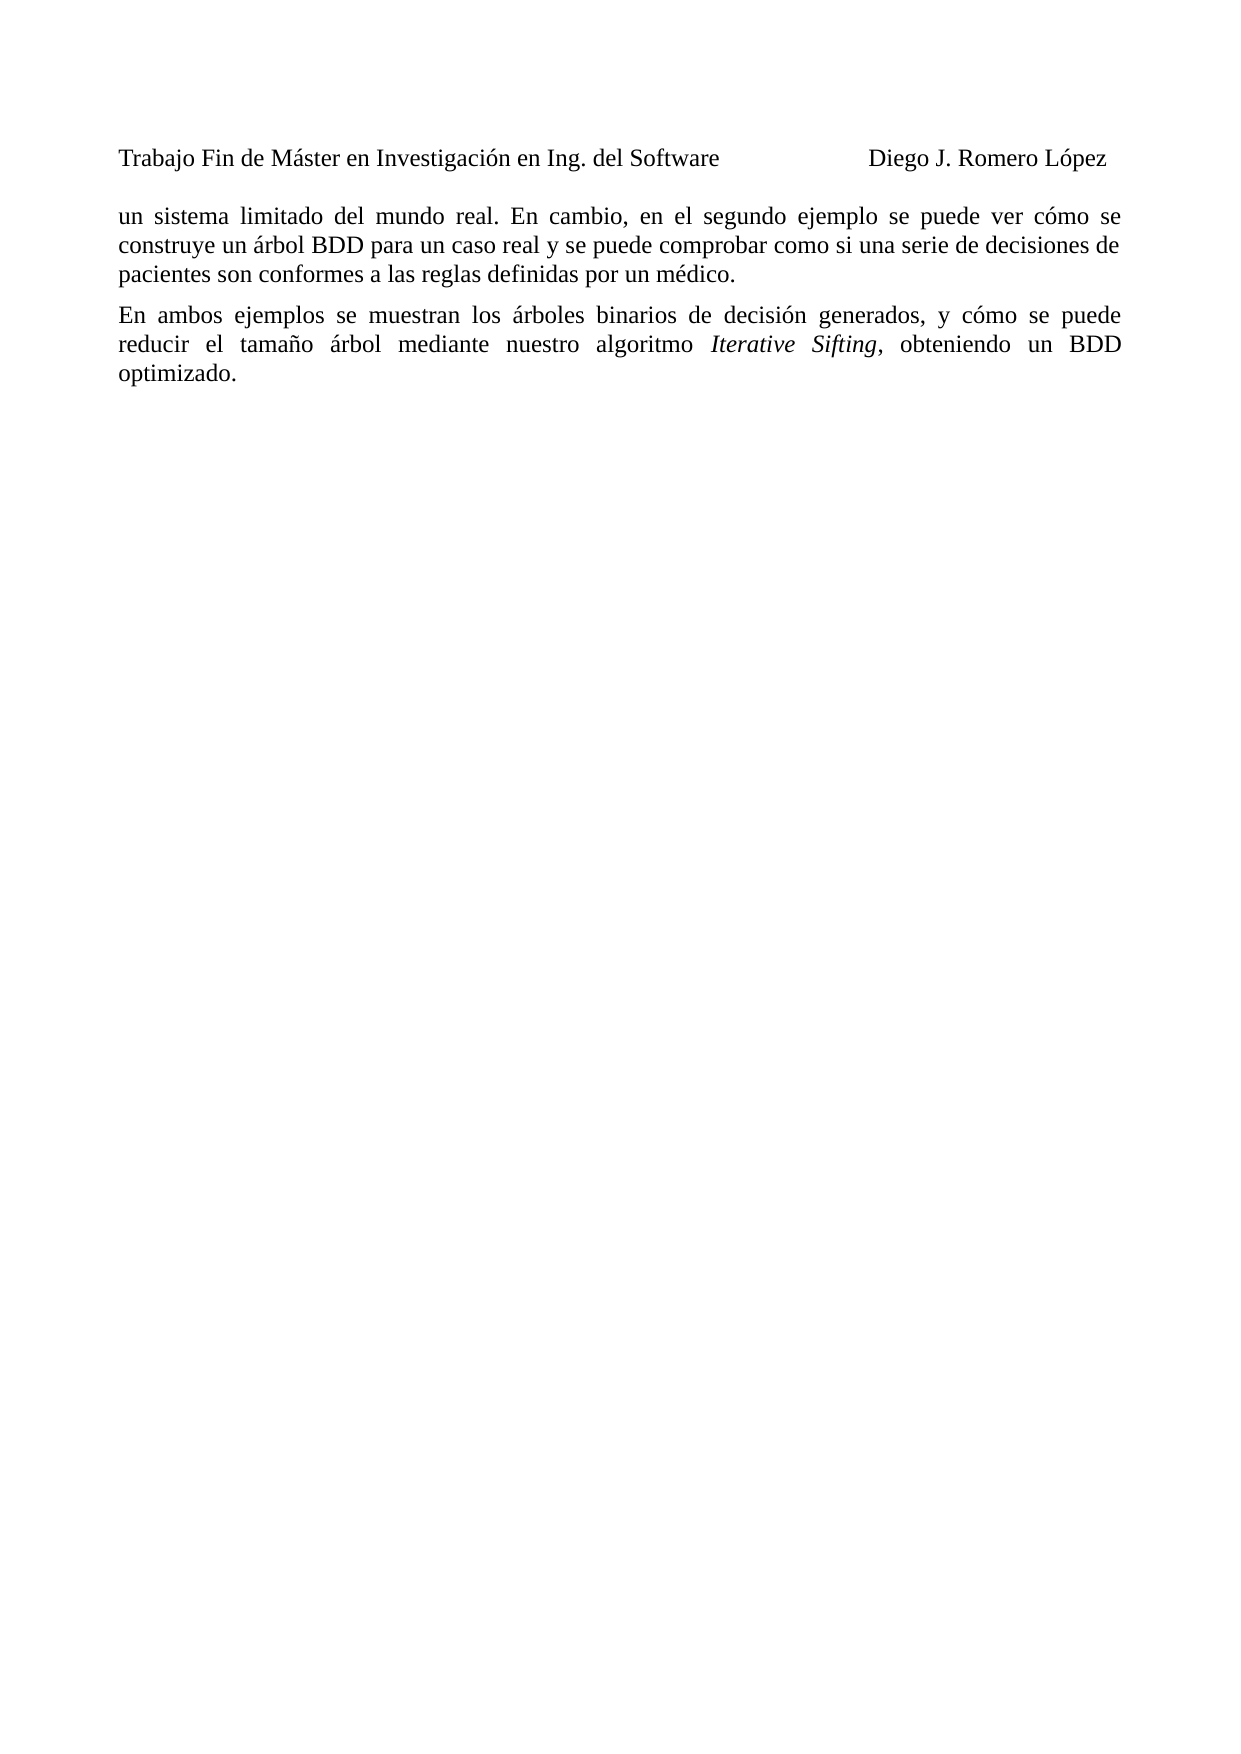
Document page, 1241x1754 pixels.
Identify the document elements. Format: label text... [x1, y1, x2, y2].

text un sistema limitado del mundo real. En cambio, en el segundo ejemplo se puede ver cómo se construye un árbol BDD para un caso real y se puede comprobar como si una serie de decisiones de pacientes son conformes a las reglas definidas por un médico. [118, 201, 1122, 288]
text En ambos ejemplos se muestran los árboles binarios de decisión generados, y cómo se puede reducir el tamaño árbol mediante nuestro algoritmo Iterative Sifting, obteniendo un BDD optimizado. [118, 300, 1122, 386]
